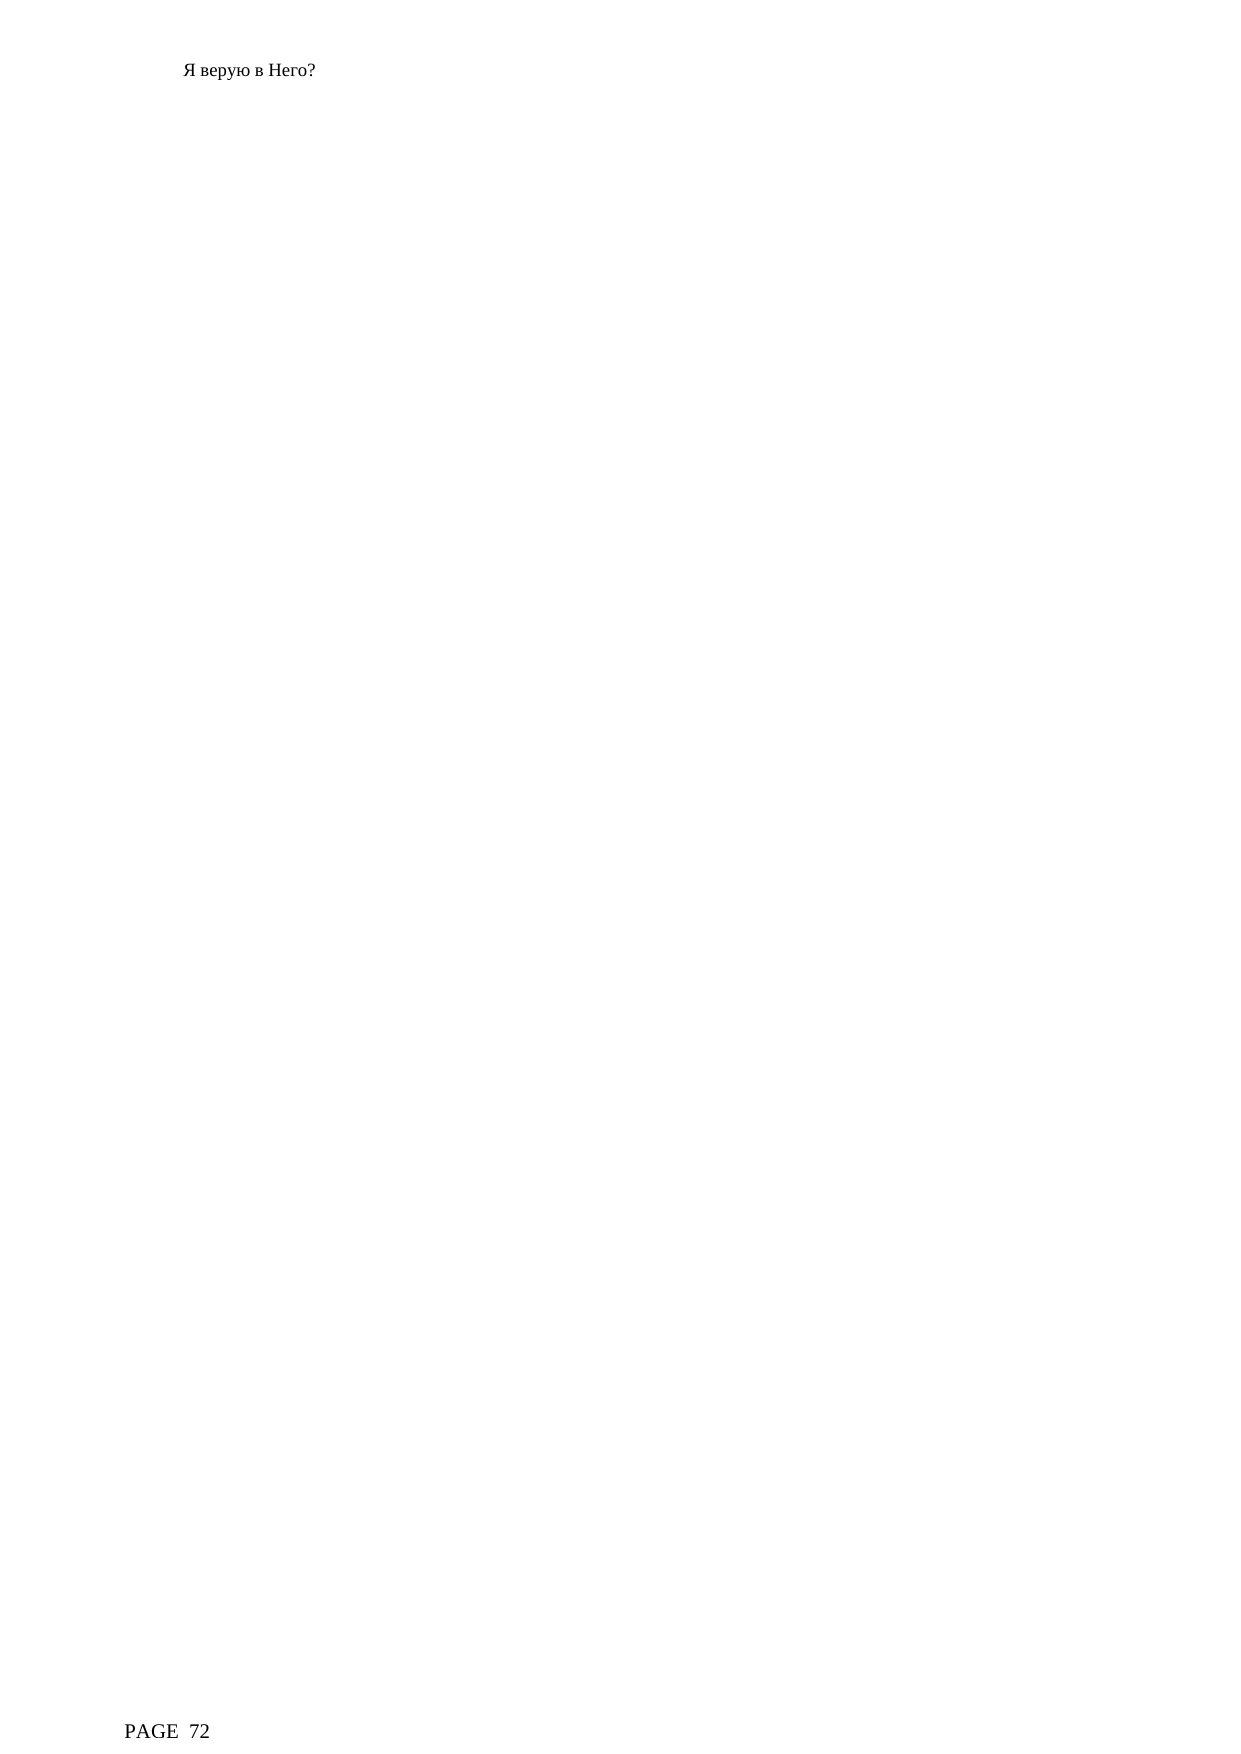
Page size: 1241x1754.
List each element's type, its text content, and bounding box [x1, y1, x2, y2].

text Я верую в Него? [124, 59, 615, 81]
